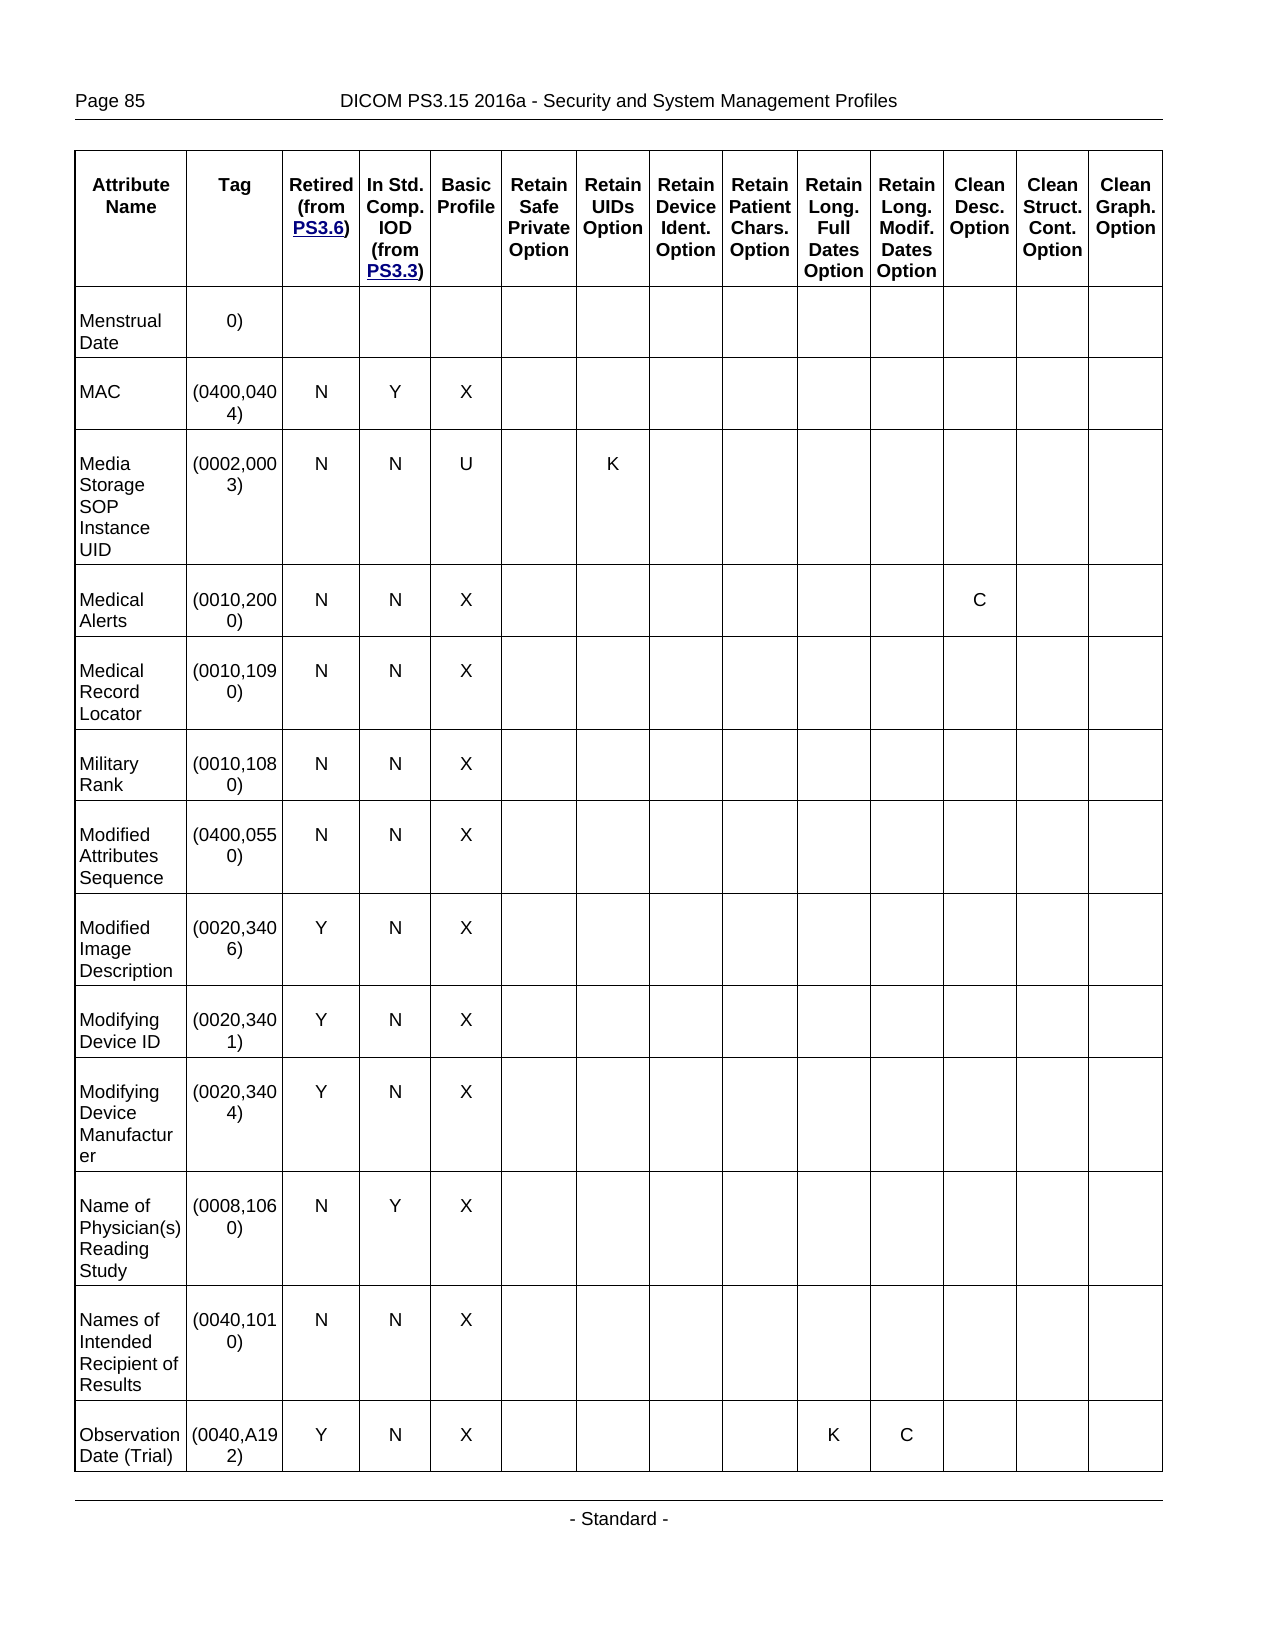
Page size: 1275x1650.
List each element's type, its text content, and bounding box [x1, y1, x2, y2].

table_cell [723, 287, 797, 357]
table_cell Modifying Device ID [76, 986, 186, 1057]
table_cell [1017, 358, 1088, 428]
table_cell [650, 565, 722, 636]
table_cell [502, 1058, 576, 1171]
table_cell [723, 1286, 797, 1400]
table_cell N [360, 565, 430, 636]
table_cell (0040,1010) [187, 1286, 282, 1400]
table_cell N [283, 801, 359, 892]
table_cell (0008,1060) [187, 1172, 282, 1285]
table_cell [502, 1286, 576, 1400]
table_cell [871, 1286, 943, 1400]
table_cell [502, 1172, 576, 1285]
table_cell Y [360, 1172, 430, 1285]
table_cell Y [283, 894, 359, 985]
table_cell X [431, 1286, 501, 1400]
table_cell [577, 1401, 649, 1471]
table_cell K [798, 1401, 870, 1471]
table_cell (0010,1090) [187, 637, 282, 728]
table_cell [1089, 1172, 1162, 1285]
table_header Basic Profile [431, 151, 501, 286]
table_cell [1089, 565, 1162, 636]
table_cell [798, 801, 870, 892]
table_cell Y [283, 1401, 359, 1471]
table_header Clean Desc. Option [944, 151, 1016, 286]
table_cell U [431, 430, 501, 564]
table_cell [1017, 1058, 1088, 1171]
table_header Retain Long. Full Dates Option [798, 151, 870, 286]
table_cell [1017, 986, 1088, 1057]
table_cell [798, 287, 870, 357]
table_cell [650, 894, 722, 985]
table_cell [798, 730, 870, 800]
table_cell (0040,A192) [187, 1401, 282, 1471]
table_cell [798, 565, 870, 636]
table_cell [871, 565, 943, 636]
table_cell [798, 894, 870, 985]
table_cell Names of Intended Recipient of Results [76, 1286, 186, 1400]
table_cell [577, 986, 649, 1057]
table_header Retain UIDs Option [577, 151, 649, 286]
table_cell N [360, 986, 430, 1057]
table_header Retain Safe Private Option [502, 151, 576, 286]
table_cell C [871, 1401, 943, 1471]
table_cell N [360, 801, 430, 892]
table_cell [1017, 430, 1088, 564]
table_cell X [431, 565, 501, 636]
table_cell [577, 637, 649, 728]
table_cell Y [283, 1058, 359, 1171]
table_cell [871, 730, 943, 800]
table_cell [650, 730, 722, 800]
table_cell [1017, 565, 1088, 636]
table_cell [871, 637, 943, 728]
table_cell X [431, 801, 501, 892]
table_cell [650, 1058, 722, 1171]
table_cell [650, 430, 722, 564]
table_cell [1089, 1286, 1162, 1400]
table_cell N [360, 637, 430, 728]
table_cell K [577, 430, 649, 564]
table_cell Observation Date (Trial) [76, 1401, 186, 1471]
table_cell [502, 1401, 576, 1471]
table_header Retain Patient Chars. Option [723, 151, 797, 286]
table_cell [871, 1058, 943, 1171]
table_cell [723, 1172, 797, 1285]
table_cell N [283, 730, 359, 800]
table_cell [723, 430, 797, 564]
table_cell [1017, 287, 1088, 357]
table_header In Std. Comp. IOD (from PS3.3) [360, 151, 430, 286]
table_cell [650, 1286, 722, 1400]
table_cell [871, 986, 943, 1057]
table_cell [871, 801, 943, 892]
table_cell [1089, 430, 1162, 564]
table_cell [577, 565, 649, 636]
table_cell [798, 637, 870, 728]
table_cell [1017, 730, 1088, 800]
table_cell [650, 801, 722, 892]
table_cell X [431, 1401, 501, 1471]
table_cell [871, 358, 943, 428]
table_cell X [431, 730, 501, 800]
table_cell [360, 287, 430, 357]
table_cell [1089, 287, 1162, 357]
table_cell Y [360, 358, 430, 428]
table_cell [650, 986, 722, 1057]
table_header Clean Struct. Cont. Option [1017, 151, 1088, 286]
table_cell [650, 287, 722, 357]
table_cell [723, 637, 797, 728]
table_cell [871, 287, 943, 357]
table_cell (0010,2000) [187, 565, 282, 636]
table_cell [577, 894, 649, 985]
table_cell [1017, 1286, 1088, 1400]
table_cell [502, 358, 576, 428]
table_cell [650, 1172, 722, 1285]
table_cell [577, 1058, 649, 1171]
table_cell (0400,0550) [187, 801, 282, 892]
table_cell [577, 358, 649, 428]
table_cell [944, 287, 1016, 357]
table_cell [1089, 730, 1162, 800]
table_cell [431, 287, 501, 357]
table_cell [723, 1401, 797, 1471]
table_cell [871, 430, 943, 564]
table_cell [1017, 1172, 1088, 1285]
table_cell [1017, 801, 1088, 892]
table_cell [798, 1286, 870, 1400]
table_cell (0002,0003) [187, 430, 282, 564]
table_cell [798, 430, 870, 564]
table_cell (0020,3404) [187, 1058, 282, 1171]
table_cell [502, 801, 576, 892]
table_cell Medical Alerts [76, 565, 186, 636]
table_cell [723, 358, 797, 428]
table_cell N [283, 358, 359, 428]
table_cell [723, 730, 797, 800]
table_cell [944, 1401, 1016, 1471]
table_header Retired (from PS3.6) [283, 151, 359, 286]
table_cell N [360, 730, 430, 800]
table_cell Military Rank [76, 730, 186, 800]
table_cell [577, 1172, 649, 1285]
table_cell Name of Physician(s) Reading Study [76, 1172, 186, 1285]
table_cell Y [283, 986, 359, 1057]
table_cell [502, 430, 576, 564]
table_cell [1089, 894, 1162, 985]
table_cell [871, 1172, 943, 1285]
table_cell Medical Record Locator [76, 637, 186, 728]
table_cell [944, 730, 1016, 800]
table_cell [1089, 1401, 1162, 1471]
table_cell [723, 986, 797, 1057]
table_cell [650, 637, 722, 728]
table_header Attribute Name [76, 151, 186, 286]
table_header Retain Long. Modif. Dates Option [871, 151, 943, 286]
table_cell Modified Attributes Sequence [76, 801, 186, 892]
table_cell [1089, 986, 1162, 1057]
table_cell C [944, 565, 1016, 636]
table_cell X [431, 1172, 501, 1285]
table_cell [502, 637, 576, 728]
table_cell [944, 986, 1016, 1057]
table_cell [798, 1172, 870, 1285]
table_cell X [431, 894, 501, 985]
table_cell [502, 287, 576, 357]
table_cell [1017, 637, 1088, 728]
table_cell (0020,3401) [187, 986, 282, 1057]
table_cell Media Storage SOP Instance UID [76, 430, 186, 564]
table_cell Modified Image Description [76, 894, 186, 985]
table_cell [944, 637, 1016, 728]
table_cell [944, 801, 1016, 892]
table_cell [1089, 801, 1162, 892]
table_cell [502, 986, 576, 1057]
table_header Tag [187, 151, 282, 286]
table_header Retain Device Ident. Option [650, 151, 722, 286]
table_cell 0) [187, 287, 282, 357]
table_cell [723, 894, 797, 985]
table_cell [1017, 894, 1088, 985]
table_cell [798, 986, 870, 1057]
table_cell [944, 1286, 1016, 1400]
table_cell [650, 1401, 722, 1471]
table_cell [944, 358, 1016, 428]
table_cell [944, 894, 1016, 985]
table_cell N [283, 1286, 359, 1400]
table_cell [502, 730, 576, 800]
table_cell [577, 287, 649, 357]
table_cell N [360, 1286, 430, 1400]
table_cell N [283, 565, 359, 636]
table_cell Menstrual Date [76, 287, 186, 357]
table_cell N [283, 430, 359, 564]
table_cell [1089, 1058, 1162, 1171]
table_cell N [360, 430, 430, 564]
table_cell [944, 1172, 1016, 1285]
table_cell [577, 1286, 649, 1400]
table_cell X [431, 1058, 501, 1171]
table_cell N [360, 894, 430, 985]
table_cell X [431, 358, 501, 428]
table_cell [723, 801, 797, 892]
table_cell N [283, 1172, 359, 1285]
table_cell X [431, 637, 501, 728]
table_cell MAC [76, 358, 186, 428]
table_cell [1089, 358, 1162, 428]
table_cell [502, 894, 576, 985]
table_cell [1017, 1401, 1088, 1471]
table_cell [871, 894, 943, 985]
table_cell X [431, 986, 501, 1057]
table_cell [723, 565, 797, 636]
table_cell [944, 1058, 1016, 1171]
table_cell [283, 287, 359, 357]
table_cell N [360, 1401, 430, 1471]
table_cell [577, 801, 649, 892]
table_cell [944, 430, 1016, 564]
table_cell (0010,1080) [187, 730, 282, 800]
table_cell Modifying Device Manufacturer [76, 1058, 186, 1171]
table_cell [1089, 637, 1162, 728]
table_cell [502, 565, 576, 636]
table_cell [798, 1058, 870, 1171]
table_cell [577, 730, 649, 800]
table_cell [650, 358, 722, 428]
table_cell [723, 1058, 797, 1171]
table_cell (0020,3406) [187, 894, 282, 985]
table_header Clean Graph. Option [1089, 151, 1162, 286]
table_cell N [360, 1058, 430, 1171]
table_cell [798, 358, 870, 428]
table_cell N [283, 637, 359, 728]
table_cell (0400,0404) [187, 358, 282, 428]
